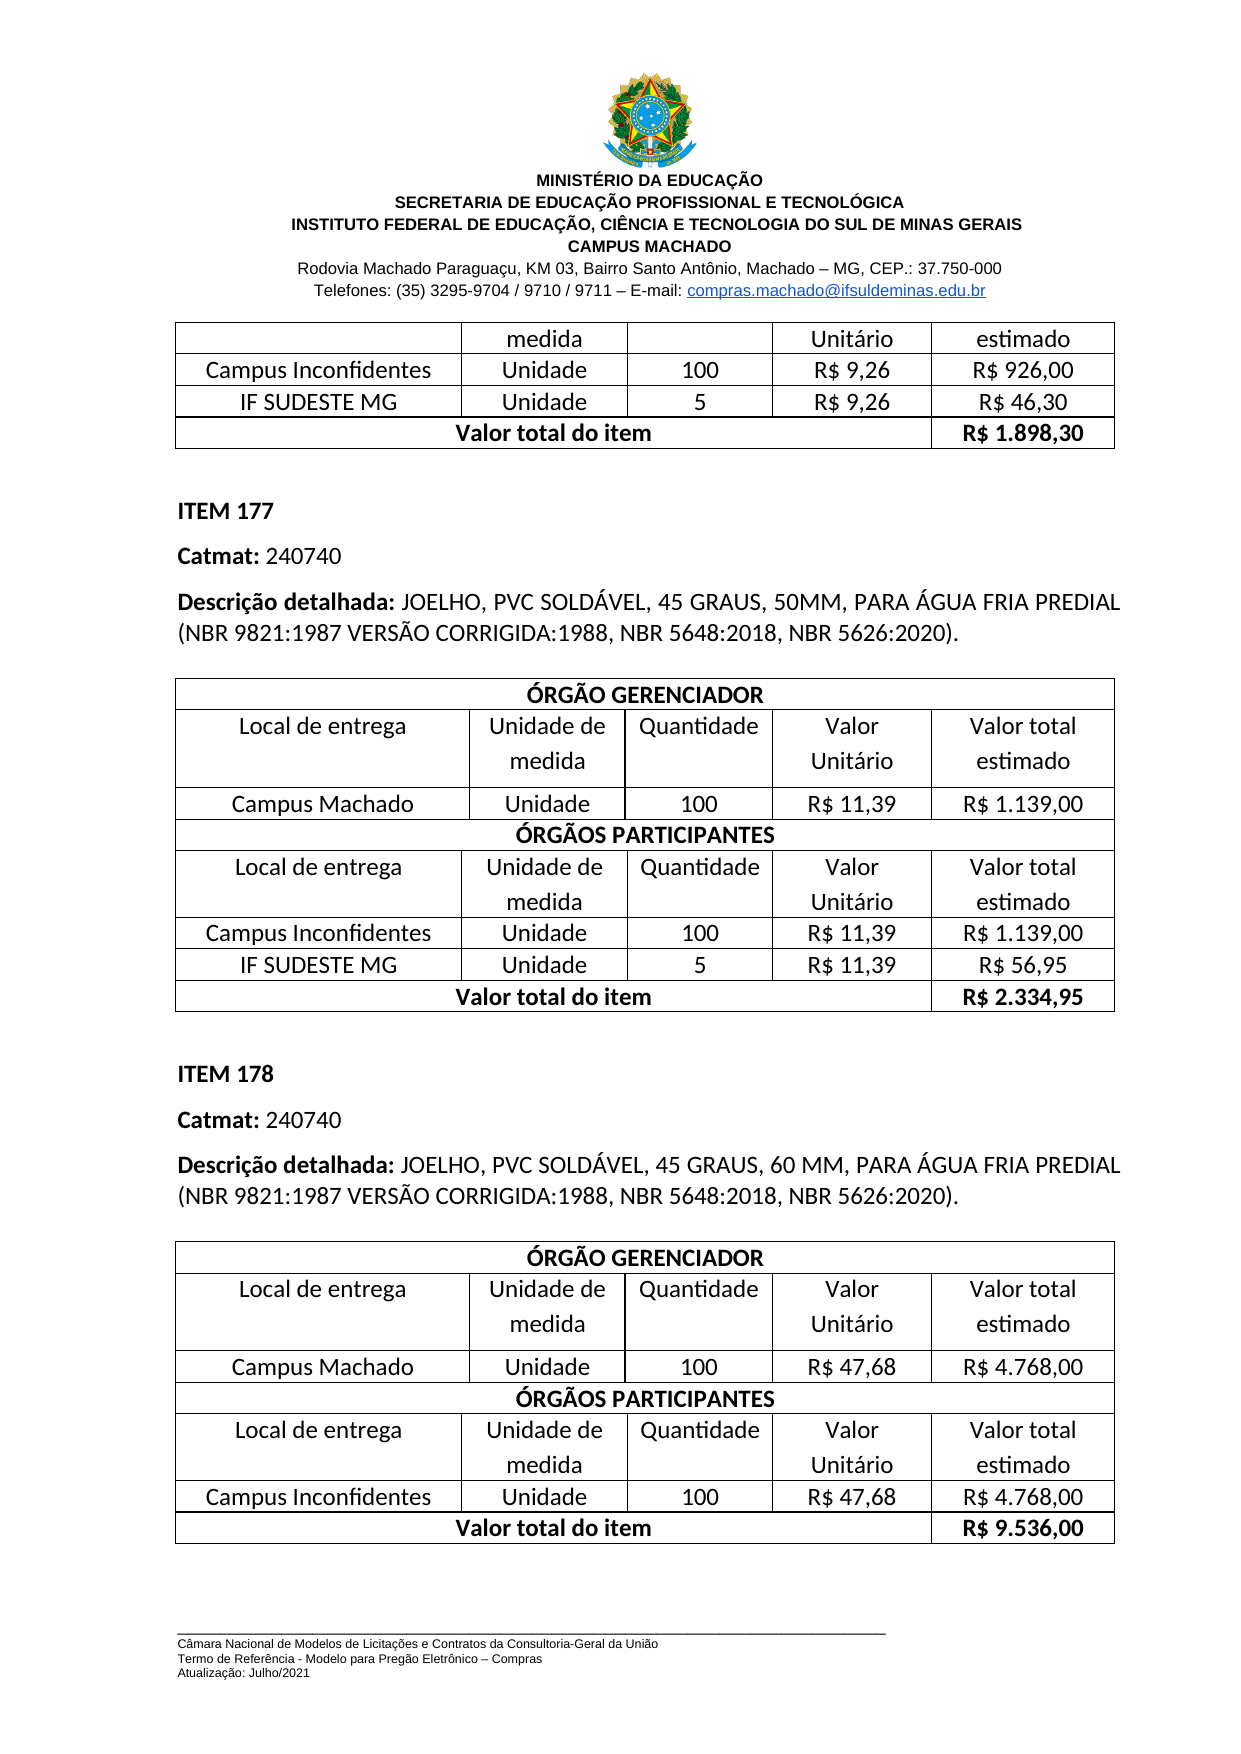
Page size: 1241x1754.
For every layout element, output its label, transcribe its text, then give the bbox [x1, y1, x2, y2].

table_cell R$ 926,00 [932, 354, 1114, 385]
table_header ÓRGÃO GERENCIADOR [176, 1242, 1114, 1273]
table_cell Valor Unitário [773, 851, 931, 917]
table_cell Unidade [462, 354, 627, 385]
table_cell 100 [626, 1351, 772, 1382]
text ITEM 178 [177, 1058, 1122, 1088]
table_cell Campus Inconfidentes [176, 918, 461, 948]
table_cell estimado [932, 323, 1114, 353]
text Descrição detalhada: JOELHO, PVC SOLDÁVEL, 45 GRAUS, 50MM, PARA ÁGUA FRIA PREDIAL (NBR 9821:1987 VERSÃO CORRIGIDA:1988, NBR 5648:2018, NBR 5626:2020). [177, 586, 1122, 647]
table_cell IF SUDESTE MG [176, 949, 461, 980]
table_cell [628, 323, 772, 353]
table_cell R$ 11,39 [773, 788, 931, 818]
table_cell IF SUDESTE MG [176, 386, 461, 416]
table_cell Unidade de medida [462, 1414, 627, 1480]
table_cell Unidade [462, 918, 627, 948]
table_cell Campus Inconfidentes [176, 354, 461, 385]
table_cell Unidade [470, 788, 624, 818]
text Catmat: 240740 [177, 541, 1122, 571]
table_cell R$ 11,39 [773, 918, 931, 948]
table_cell Quantidade [626, 710, 772, 787]
table_cell R$ 47,68 [773, 1351, 931, 1382]
table_cell R$ 47,68 [773, 1481, 931, 1511]
table_cell ÓRGÃOS PARTICIPANTES [176, 820, 1114, 850]
table_cell Local de entrega [176, 1414, 461, 1480]
table_cell Local de entrega [176, 710, 469, 787]
table_cell Local de entrega [176, 1274, 469, 1350]
table_cell R$ 11,39 [773, 949, 931, 980]
table_cell Campus Machado [176, 788, 469, 818]
table_cell Quantidade [628, 1414, 772, 1480]
table_cell Unidade de medida [462, 851, 627, 917]
table_cell R$ 4.768,00 [932, 1481, 1114, 1511]
table_cell Local de entrega [176, 851, 461, 917]
picture [643, 163, 658, 168]
text Descrição detalhada: JOELHO, PVC SOLDÁVEL, 45 GRAUS, 60 MM, PARA ÁGUA FRIA PREDIAL (NBR 9821:1987 VERSÃO CORRIGIDA:1988, NBR 5648:2018, NBR 5626:2020). [177, 1149, 1122, 1211]
table_cell 100 [628, 1481, 772, 1511]
table_cell R$ 1.139,00 [932, 788, 1114, 818]
table_cell R$ 56,95 [932, 949, 1114, 980]
table_cell 100 [628, 918, 772, 948]
table_cell R$ 2.334,95 [932, 981, 1114, 1011]
table_cell 5 [628, 386, 772, 416]
picture [669, 149, 680, 155]
table_cell 100 [626, 788, 772, 818]
table_cell Valor total estimado [932, 710, 1114, 787]
table_cell Campus Inconfidentes [176, 1481, 461, 1511]
table_cell R$ 1.139,00 [932, 918, 1114, 948]
table_cell Unidade [470, 1351, 624, 1382]
table_cell Quantidade [628, 851, 772, 917]
table_cell Valor Unitário [773, 710, 931, 787]
table_cell [176, 323, 461, 353]
table_cell Unidade de medida [470, 710, 624, 787]
table_cell 100 [628, 354, 772, 385]
table_cell 5 [628, 949, 772, 980]
table_cell R$ 4.768,00 [932, 1351, 1114, 1382]
table_cell Valor Unitário [773, 1274, 931, 1350]
table_cell Valor Unitário [773, 1414, 931, 1480]
text ITEM 177 [177, 495, 1122, 525]
table_cell Campus Machado [176, 1351, 469, 1382]
table_cell ÓRGÃOS PARTICIPANTES [176, 1383, 1114, 1413]
table_header ÓRGÃO GERENCIADOR [176, 679, 1114, 709]
table_cell Valor total estimado [932, 1274, 1114, 1350]
text Catmat: 240740 [177, 1104, 1122, 1134]
table_cell R$ 1.898,30 [932, 418, 1114, 448]
table_cell Valor total estimado [932, 851, 1114, 917]
table_cell Valor total do item [176, 1513, 931, 1543]
table_cell Valor total do item [176, 981, 931, 1011]
picture [603, 73, 697, 168]
table_cell medida [462, 323, 627, 353]
table_cell Unidade [462, 949, 627, 980]
table_cell Valor total do item [176, 418, 931, 448]
table_cell Valor total estimado [932, 1414, 1114, 1480]
table_cell Quantidade [626, 1274, 772, 1350]
table_cell R$ 46,30 [932, 386, 1114, 416]
table_cell R$ 9.536,00 [932, 1513, 1114, 1543]
table_cell R$ 9,26 [773, 354, 931, 385]
table_cell Unidade [462, 1481, 627, 1511]
table_cell R$ 9,26 [773, 386, 931, 416]
table_cell Unitário [773, 323, 931, 353]
table_cell Unidade [462, 386, 627, 416]
table_cell Unidade de medida [470, 1274, 624, 1350]
